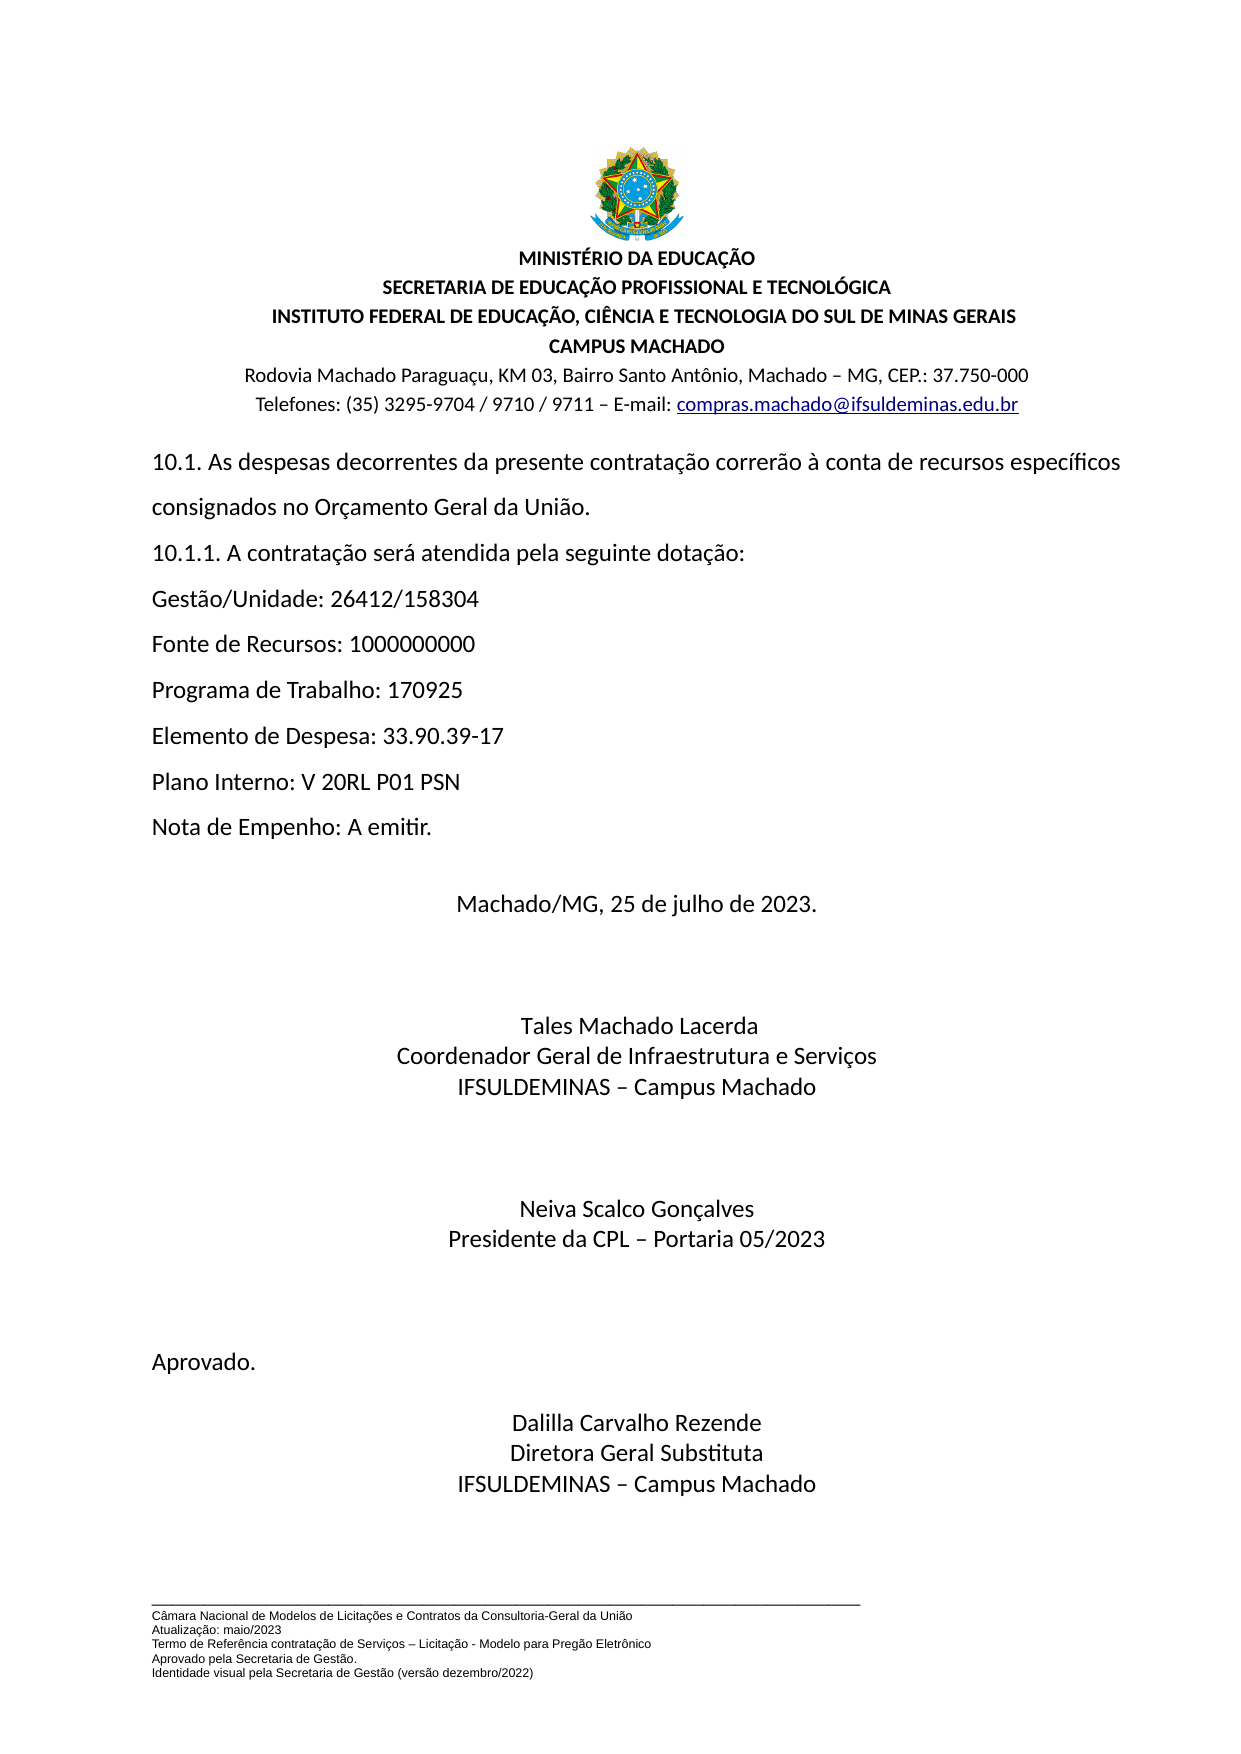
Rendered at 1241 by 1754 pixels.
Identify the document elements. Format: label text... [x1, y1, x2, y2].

text Neiva Scalco Gonçalves [152, 1193, 1122, 1223]
text Nota de Empenho: A emitir. [152, 812, 1122, 842]
picture [652, 219, 684, 241]
text Plano Interno: V 20RL P01 PSN [152, 766, 1122, 796]
text Machado/MG, 25 de julho de 2023. [152, 888, 1122, 918]
text Elemento de Despesa: 33.90.39-17 [152, 720, 1122, 751]
text Presidente da CPL – Portaria 05/2023 [152, 1223, 1122, 1254]
text Programa de Trabalho: 170925 [152, 674, 1122, 705]
text Fonte de Recursos: 1000000000 [152, 629, 1122, 659]
text Diretora Geral Substituta [152, 1437, 1122, 1468]
picture [656, 223, 665, 228]
text Dalilla Carvalho Rezende [152, 1407, 1122, 1437]
picture [630, 236, 645, 241]
text Coordenador Geral de Infraestrutura e Serviços [152, 1040, 1122, 1071]
text Tales Machado Lacerda [152, 1010, 1122, 1040]
text 10.1. As despesas decorrentes da presente contratação correrão à conta de recursos específicos consignados no Orçamento Geral da União. [152, 446, 1122, 522]
picture [590, 147, 684, 241]
text Aprovado. [152, 1346, 1122, 1376]
text Gestão/Unidade: 26412/158304 [152, 583, 1122, 613]
text 10.1.1. A contratação será atendida pela seguinte dotação: [152, 537, 1122, 568]
text IFSULDEMINAS – Campus Machado [152, 1071, 1122, 1101]
text IFSULDEMINAS – Campus Machado [152, 1468, 1122, 1498]
